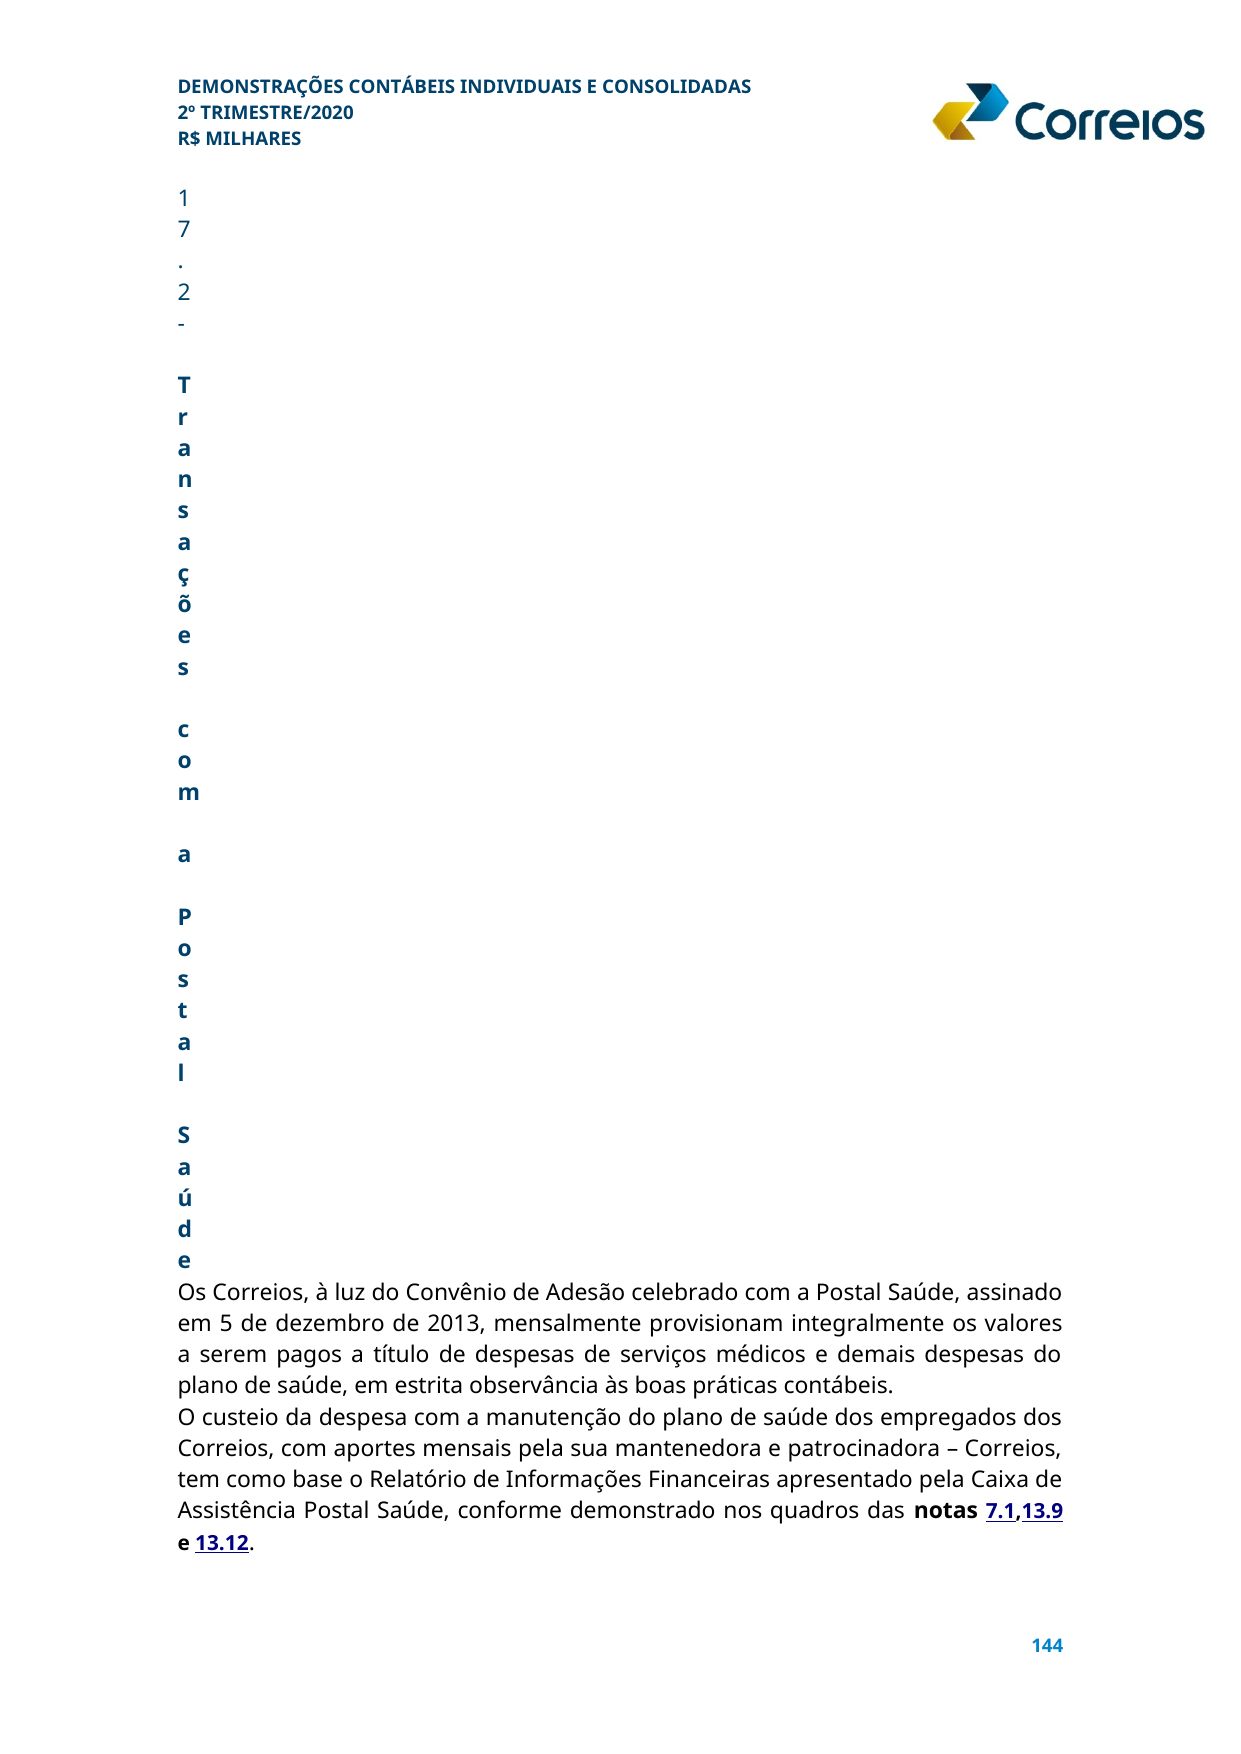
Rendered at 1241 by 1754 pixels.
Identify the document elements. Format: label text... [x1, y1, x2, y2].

text O custeio da despesa com a manutenção do plano de saúde dos empregados dos Correios, com aportes mensais pela sua mantenedora e patrocinadora – Correios, tem como base o Relatório de Informações Financeiras apresentado pela Caixa de Assistência Postal Saúde, conforme demonstrado nos quadros das notas 7.1,13.9 e 13.12. [177, 1400, 1063, 1557]
text Os Correios, à luz do Convênio de Adesão celebrado com a Postal Saúde, assinado em 5 de dezembro de 2013, mensalmente provisionam integralmente os valores a serem pagos a título de despesas de serviços médicos e demais despesas do plano de saúde, em estrita observância às boas práticas contábeis. [177, 182, 1063, 1400]
